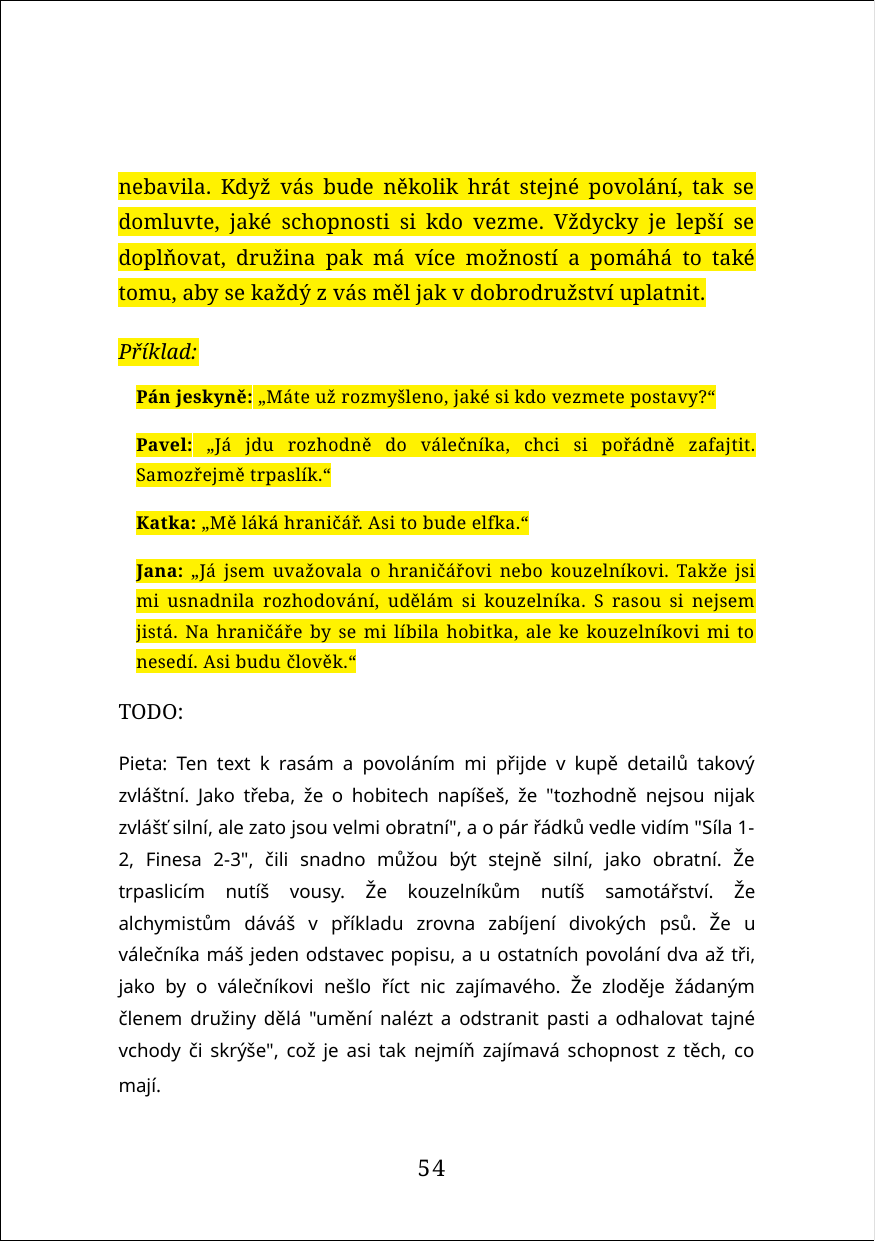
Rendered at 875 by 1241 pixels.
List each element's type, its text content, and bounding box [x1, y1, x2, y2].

text nebavila. Když vás bude několik hrát stejné povolání, tak se domluvte, jaké schopnosti si kdo vezme. Vždycky je lepší se doplňovat, družina pak má více možností a pomáhá to také tomu, aby se každý z vás měl jak v dobrodružství uplatnit. [118, 172, 756, 307]
text Katka: „Mě láká hraničář. Asi to bude elfka.“ [136, 511, 756, 535]
text Pieta: Ten text k rasám a povoláním mi přijde v kupě detailů takový zvláštní. Jako třeba, že o hobitech napíšeš, že "tozhodně nejsou nijak zvlášť silní, ale zato jsou velmi obratní", a o pár řádků vedle vidím "Síla 1-2, Finesa 2-3", čili snadno můžou být stejně silní, jako obratní. Že trpaslicím nutíš vousy. Že kouzelníkům nutíš samotářství. Že alchymistům dáváš v příkladu zrovna zabíjení divokých psů. Že u válečníka máš jeden odstavec popisu, a u ostatních povolání dva až tři, jako by o válečníkovi nešlo říct nic zajímavého. Že zloděje žádaným členem družiny dělá "umění nalézt a odstranit pasti a odhalovat tajné vchody či skrýše", což je asi tak nejmíň zajímavá schopnost z těch, co mají. [118, 751, 756, 1098]
text Jana: „Já jsem uvažovala o hraničářovi nebo kouzelníkovi. Takže jsi mi usnadnila rozhodování, udělám si kouzelníka. S rasou si nejsem jistá. Na hraničáře by se mi líbila hobitka, ale ke kouzelníkovi mi to nesedí. Asi budu člověk.“ [136, 559, 756, 673]
text Pavel: „Já jdu rozhodně do válečníka, chci si pořádně zafajtit. Samozřejmě trpaslík.“ [136, 433, 756, 487]
text TODO: [118, 697, 756, 726]
text Příklad: [118, 337, 756, 366]
text Pán jeskyně: „Máte už rozmyšleno, jaké si kdo vezmete postavy?“ [136, 385, 756, 409]
